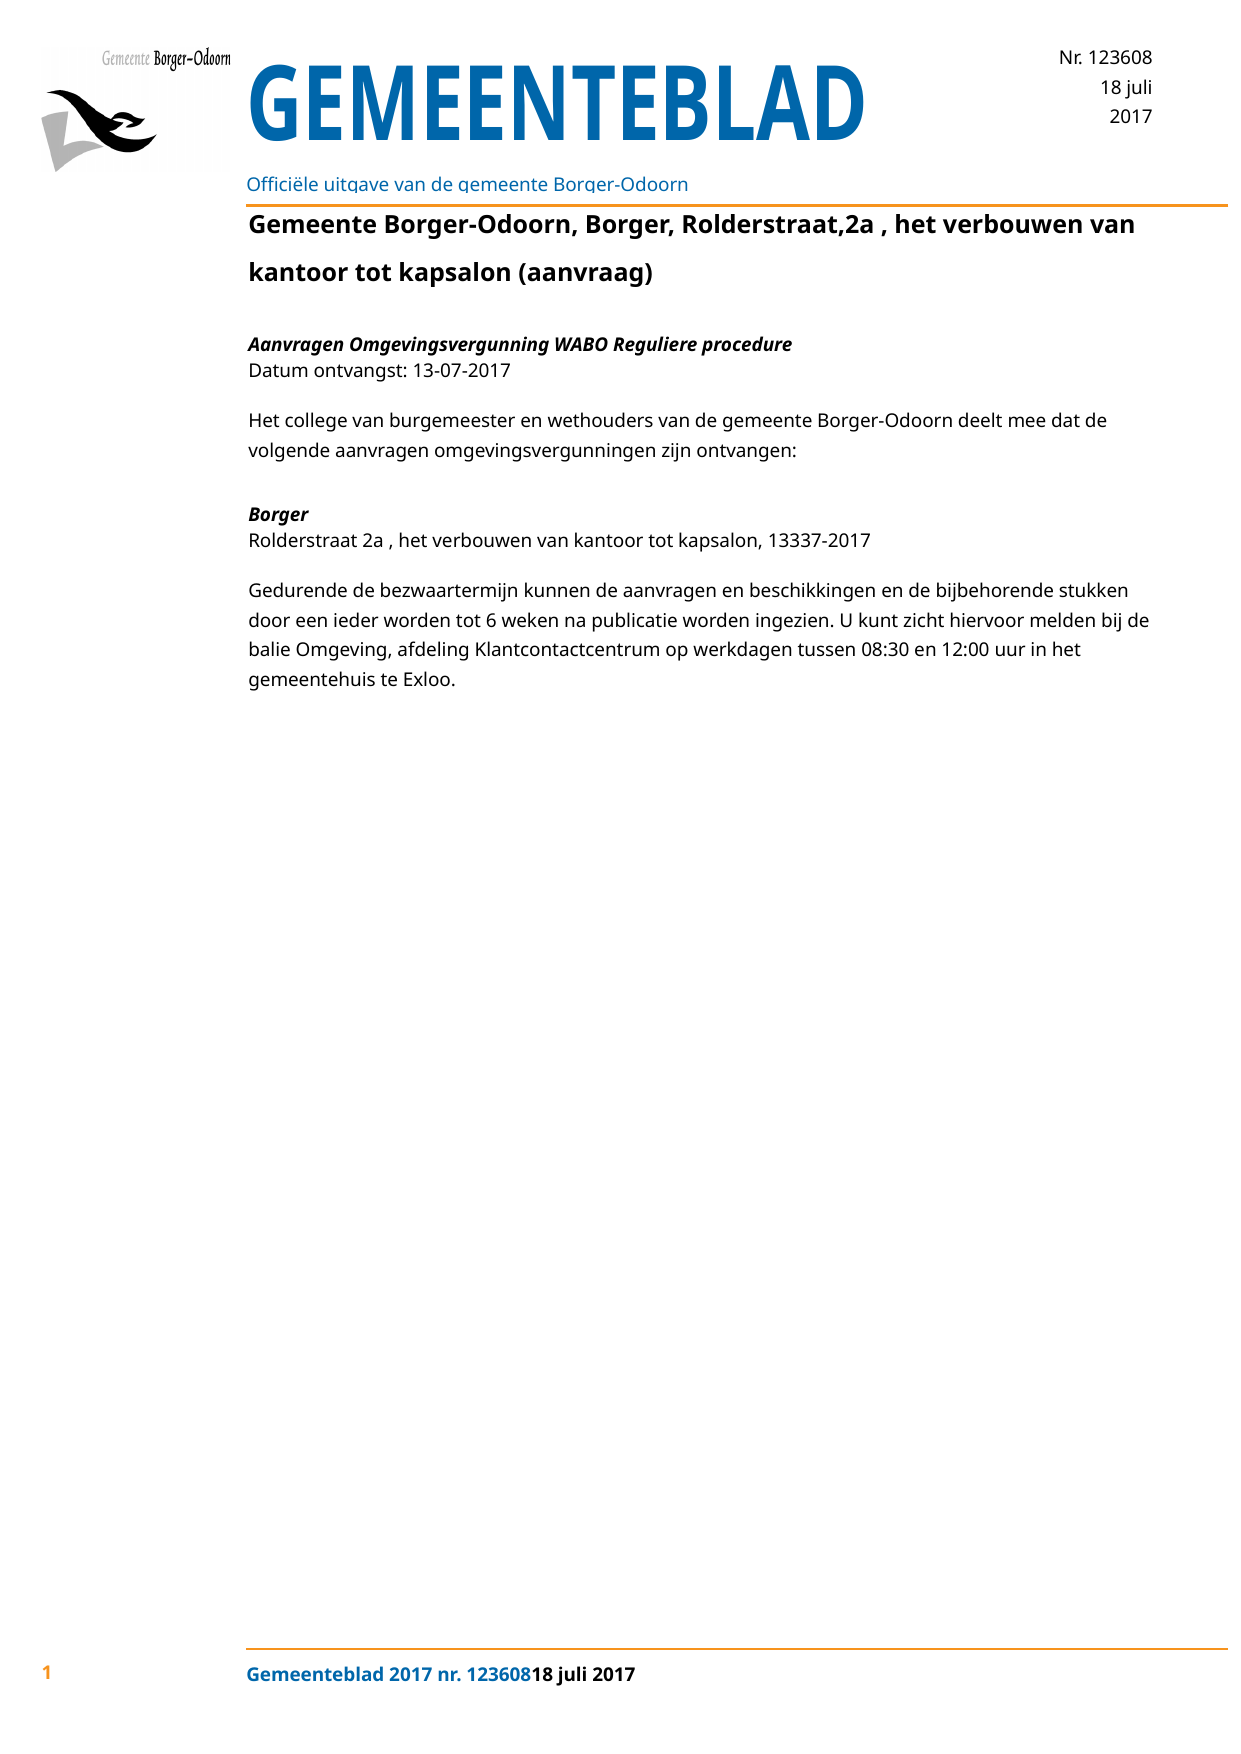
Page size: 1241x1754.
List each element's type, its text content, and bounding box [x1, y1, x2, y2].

picture [41, 47, 231, 172]
text Borger [248, 501, 1152, 527]
text Gedurende de bezwaartermijn kunnen de aanvragen en beschikkingen en de bijbehorende stukken door een ieder worden tot 6 weken na publicatie worden ingezien. U kunt zicht hiervoor melden bij de balie Omgeving, afdeling Klantcontactcentrum op werkdagen tussen 08:30 en 12:00 uur in het gemeentehuis te Exloo. [248, 577, 1152, 692]
text Gemeente Borger-Odoorn, Borger, Rolderstraat,2a , het verbouwen van kantoor tot kapsalon (aanvraag) [248, 207, 1152, 288]
text Aanvragen Omgevingsvergunning WABO Reguliere procedure [248, 331, 1152, 357]
text Datum ontvangst: 13-07-2017 [248, 357, 1152, 383]
text Rolderstraat 2a , het verbouwen van kantoor tot kapsalon, 13337-2017 [248, 527, 1152, 553]
text Het college van burgemeester en wethouders van de gemeente Borger-Odoorn deelt mee dat de volgende aanvragen omgevingsvergunningen zijn ontvangen: [248, 408, 1152, 463]
